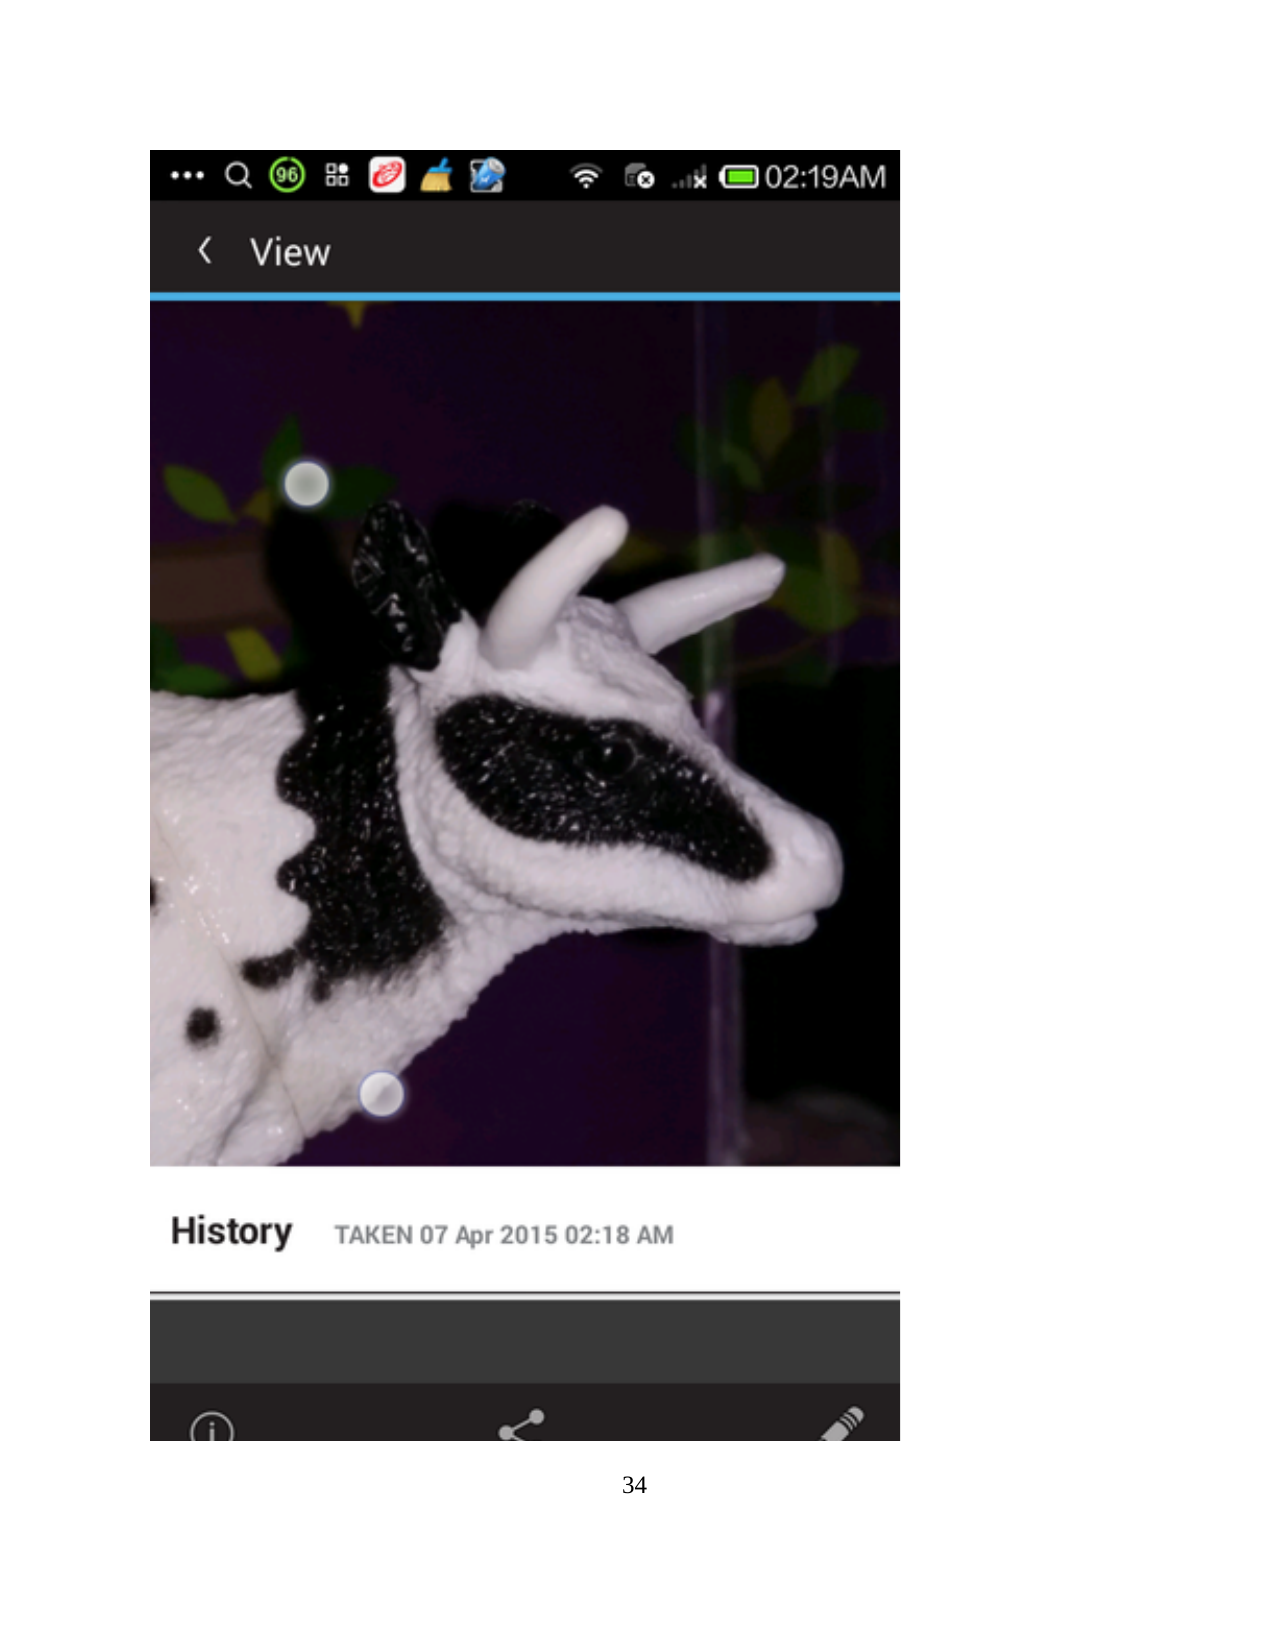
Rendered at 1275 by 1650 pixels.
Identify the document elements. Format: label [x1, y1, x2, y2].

picture [150, 150, 901, 1441]
